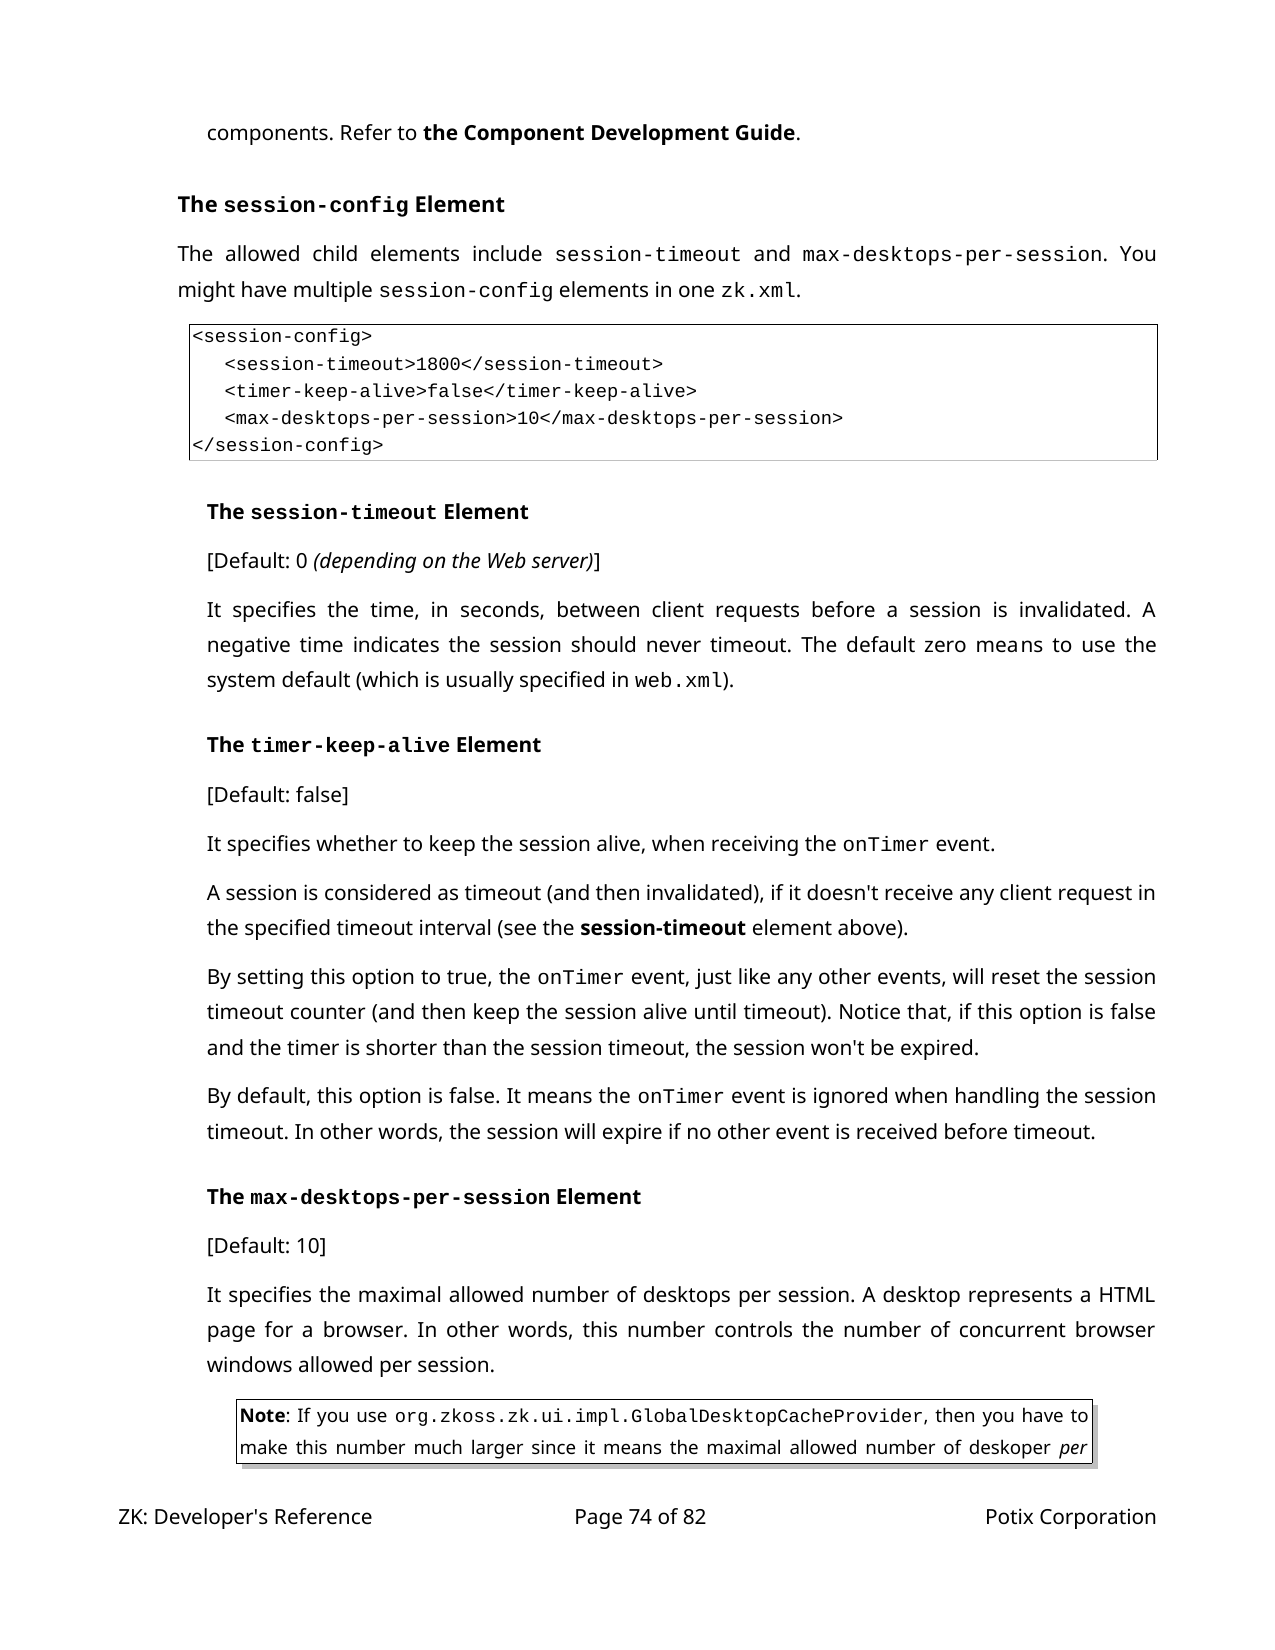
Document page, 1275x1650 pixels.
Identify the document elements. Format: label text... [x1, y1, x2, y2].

text <max-desktops-per-session>10</max-desktops-per-session> [190, 406, 1157, 430]
text By default, this option is false. It means the onTimer event is ignored when handling the session timeout. In other words, the session will expire if no other event is received before timeout. [207, 1081, 1157, 1145]
text <timer-keep-alive>false</timer-keep-alive> [190, 379, 1157, 403]
text It specifies the maximal allowed number of desktops per session. A desktop represents a HTML page for a browser. In other words, this number controls the number of concurrent browser windows allowed per session. [207, 1280, 1157, 1378]
text A session is considered as timeout (and then invalidated), if it doesn't receive any client request in the specified timeout interval (see the session-timeout element above). [207, 878, 1157, 941]
text <session-timeout>1800</session-timeout> [190, 351, 1157, 376]
subtitle The session-timeout Element [207, 497, 1157, 526]
text Note: If you use org.zkoss.zk.ui.impl.GlobalDesktopCacheProvider, then you have to make this number much larger since it means the maximal allowed number of deskoper per [237, 1400, 1092, 1463]
subtitle The session-config Element [177, 189, 1157, 219]
subtitle The timer-keep-alive Element [207, 731, 1157, 759]
text [Default: 0 (depending on the Web server)] [207, 546, 1157, 574]
text <session-config> [190, 325, 1157, 348]
text components. Refer to the Component Development Guide. [207, 118, 1157, 146]
text The allowed child elements include session-timeout and max-desktops-per-session. You might have multiple session-config elements in one zk.xml. [177, 239, 1157, 304]
text It specifies whether to keep the session alive, when receiving the onTimer event. [207, 829, 1157, 857]
subtitle The max-desktops-per-session Element [207, 1182, 1157, 1210]
text [Default: 10] [207, 1231, 1157, 1259]
text It specifies the time, in seconds, between client requests before a session is invalidated. A negative time indicates the session should never timeout. The default zero means to use the system default (which is usually specified in web.xml). [207, 595, 1157, 694]
text By setting this option to true, the onTimer event, just like any other events, will reset the session timeout counter (and then keep the session alive until timeout). Notice that, if this option is false and the timer is shorter than the session timeout, the session won't be expired. [207, 962, 1157, 1061]
text [Default: false] [207, 780, 1157, 808]
text </session-config> [190, 433, 1157, 460]
